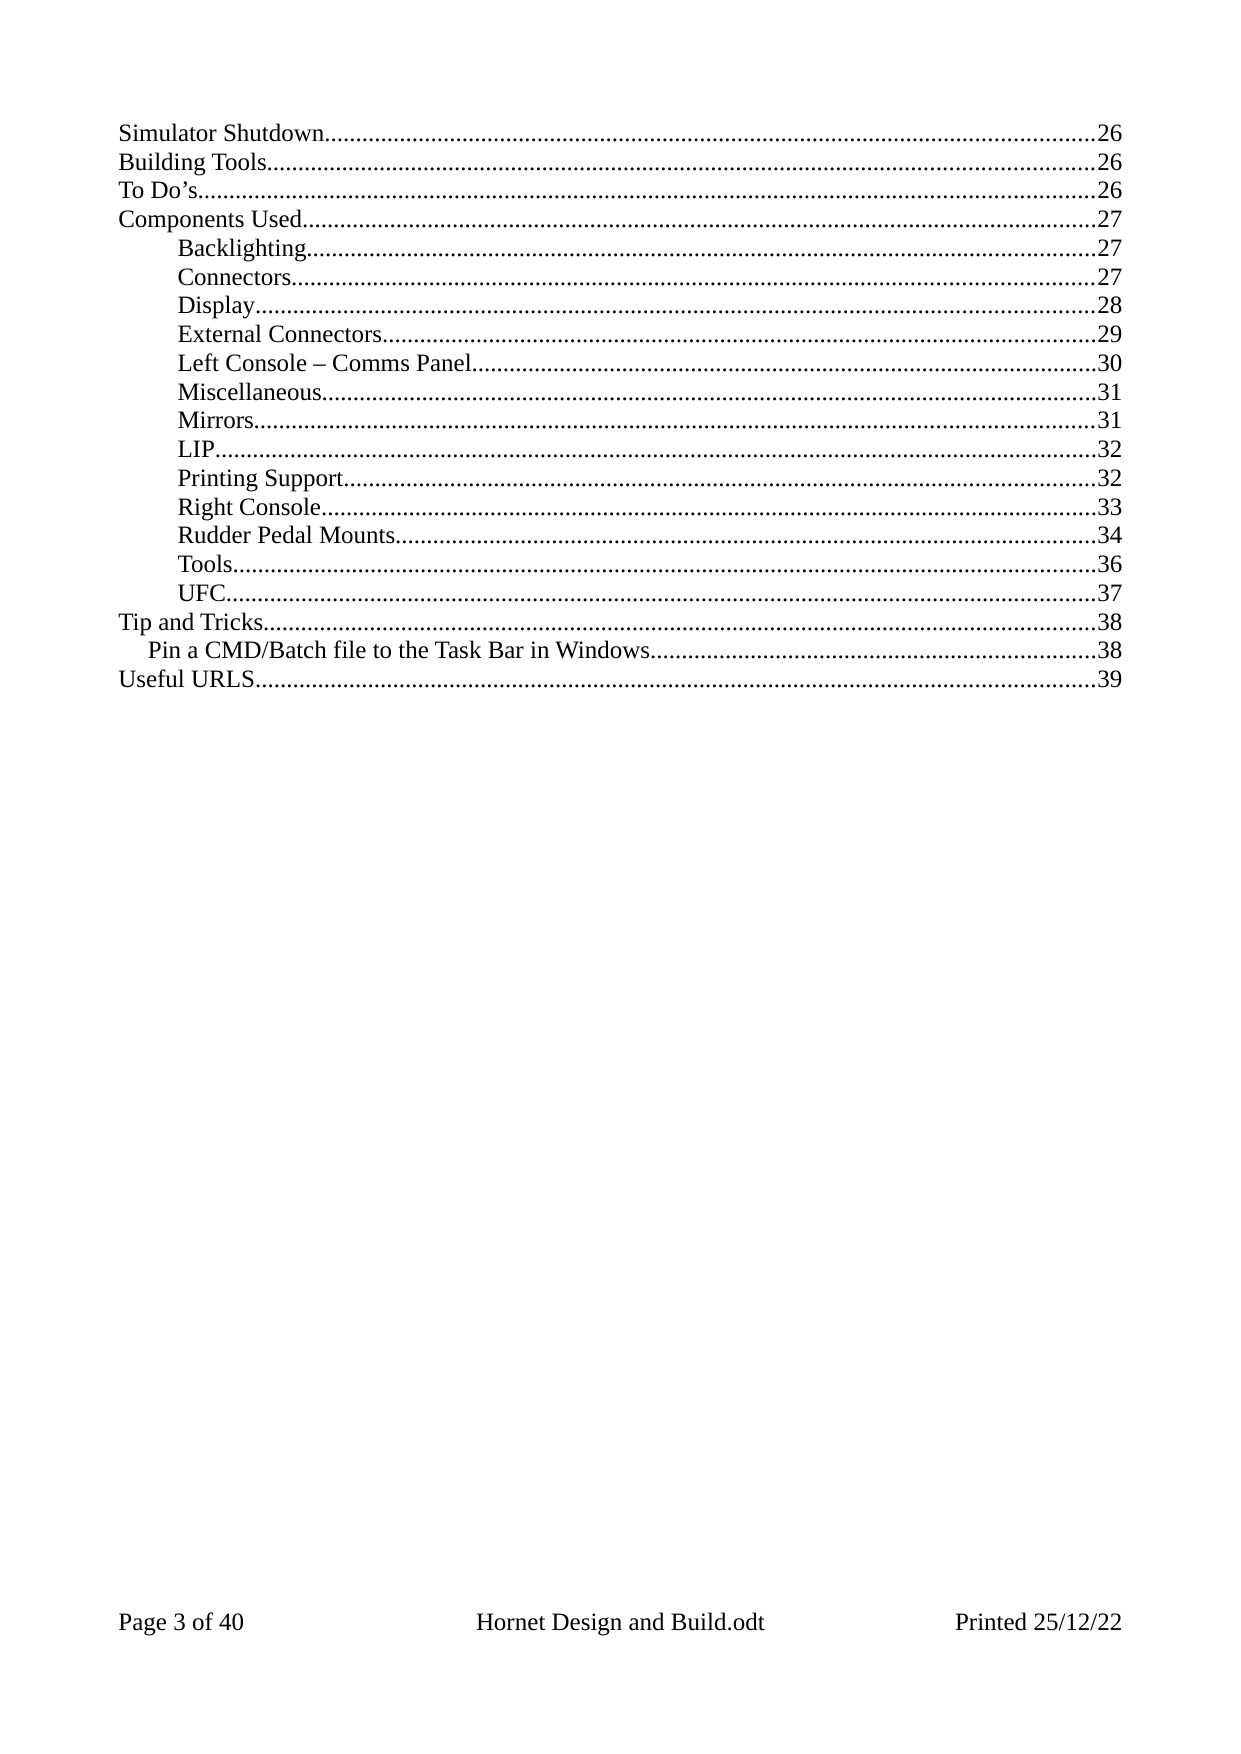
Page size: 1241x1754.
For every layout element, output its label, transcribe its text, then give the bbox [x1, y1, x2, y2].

text Mirrors 31 [177, 406, 1122, 434]
text Pin a CMD/Batch file to the Task Bar in Windows 38 [148, 636, 1122, 664]
text Tip and Tricks 38 [118, 607, 1122, 636]
text Simulator Shutdown 26 [118, 118, 1122, 147]
text Useful URLS 39 [118, 664, 1122, 693]
text Display 28 [177, 291, 1122, 319]
text LIP 32 [177, 434, 1122, 463]
text UFC 37 [177, 578, 1122, 607]
text Rudder Pedal Mounts 34 [177, 521, 1122, 549]
text Components Used 27 [118, 204, 1122, 233]
text Connectors 27 [177, 262, 1122, 291]
text Miscellaneous 31 [177, 377, 1122, 406]
text Backlighting 27 [177, 233, 1122, 262]
text Building Tools 26 [118, 147, 1122, 176]
text Tools 36 [177, 549, 1122, 578]
text Printing Support 32 [177, 463, 1122, 492]
text Right Console 33 [177, 492, 1122, 521]
text External Connectors 29 [177, 319, 1122, 348]
text To Do’s 26 [118, 176, 1122, 204]
text Left Console – Comms Panel 30 [177, 348, 1122, 377]
